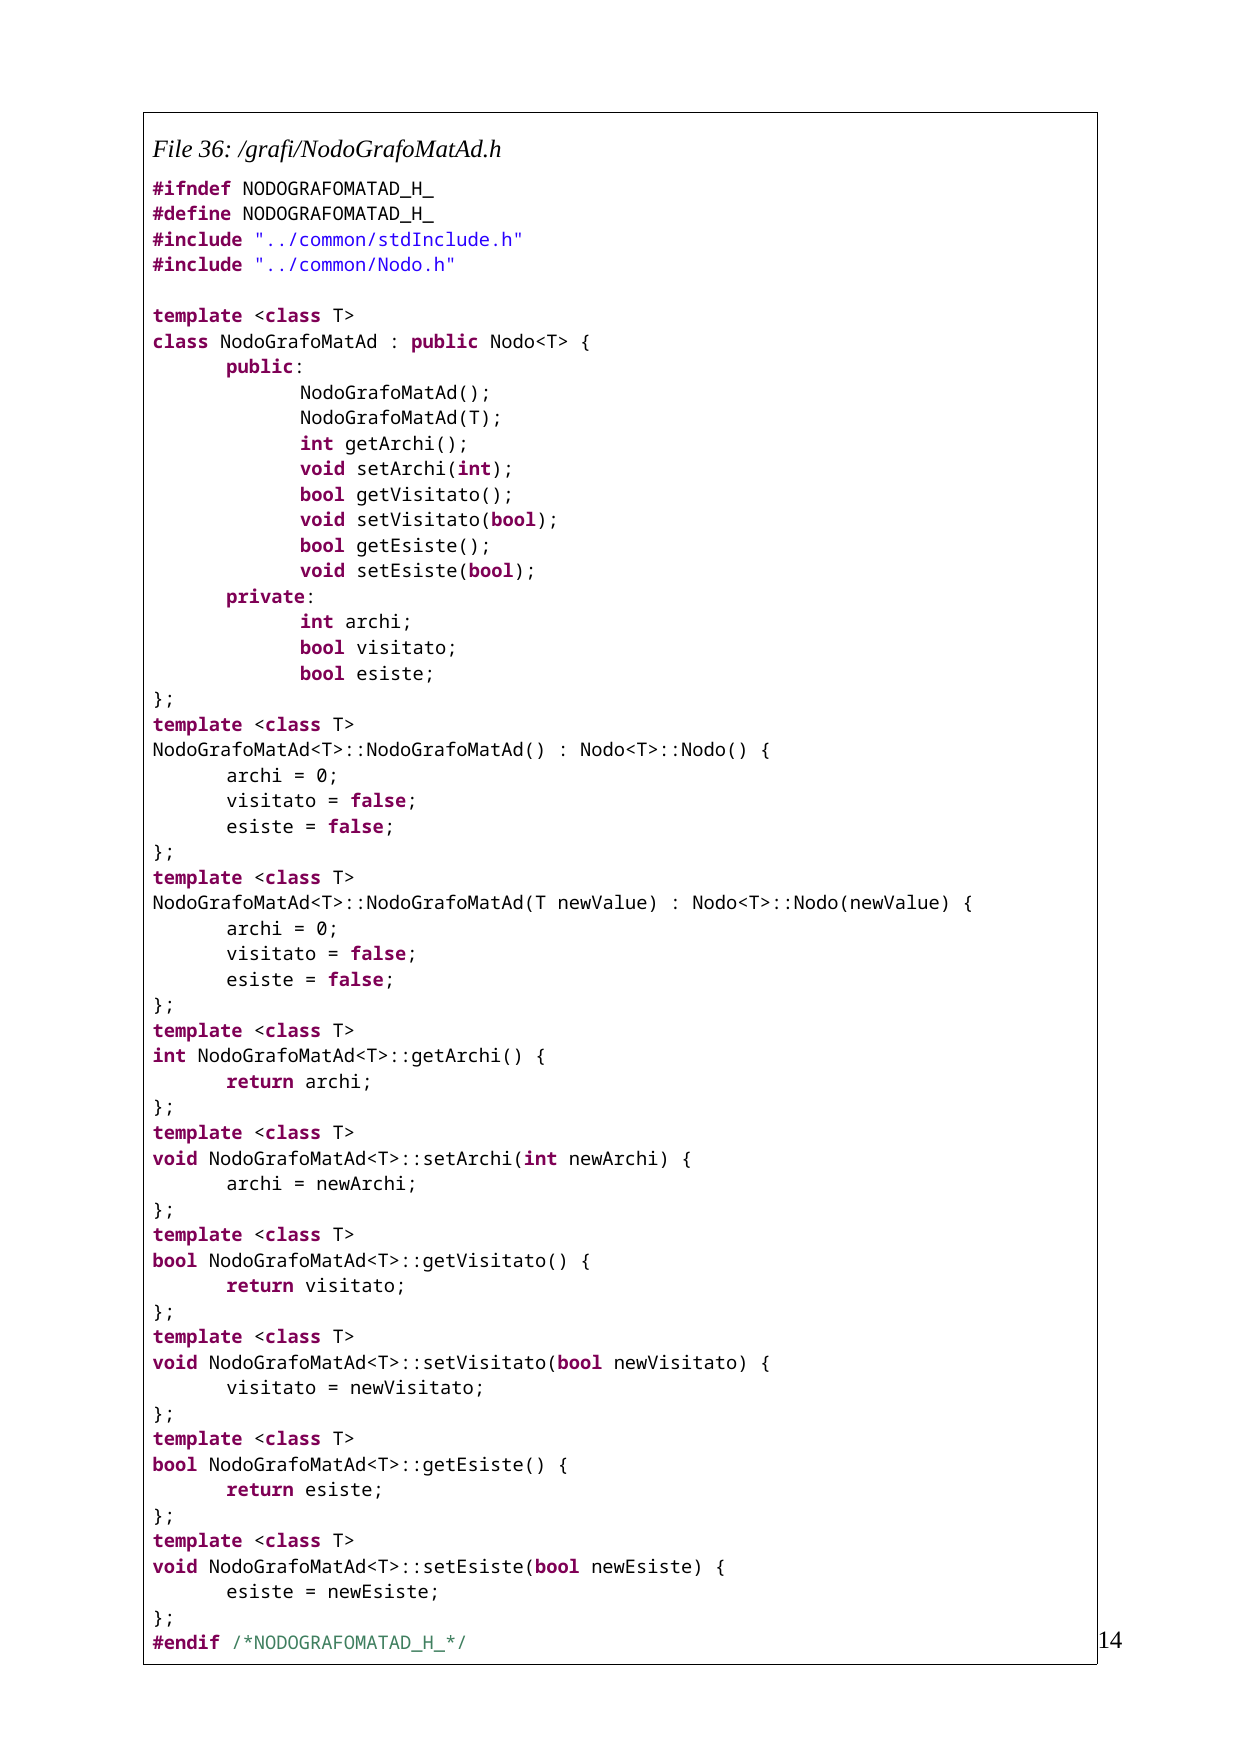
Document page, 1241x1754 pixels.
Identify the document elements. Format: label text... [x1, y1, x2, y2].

text #define NODOGRAFOMATAD_H_ [152, 201, 1088, 226]
text template <class T> [152, 1323, 1088, 1349]
text }; [152, 992, 1088, 1017]
text template <class T> [152, 1017, 1088, 1043]
text visitato = false; [152, 787, 1088, 813]
text void setEsiste(bool); [152, 558, 1088, 583]
text }; [152, 1298, 1088, 1323]
text void setVisitato(bool); [152, 507, 1088, 532]
text template <class T> [152, 864, 1088, 889]
text bool NodoGrafoMatAd<T>::getVisitato() { [152, 1247, 1088, 1272]
text template <class T> [152, 1426, 1088, 1451]
text esiste = false; [152, 813, 1088, 838]
text return esiste; [152, 1477, 1088, 1502]
text void NodoGrafoMatAd<T>::setVisitato(bool newVisitato) { [152, 1349, 1088, 1374]
text void NodoGrafoMatAd<T>::setArchi(int newArchi) { [152, 1145, 1088, 1170]
text #ifndef NODOGRAFOMATAD_H_ [152, 175, 1088, 201]
text }; [152, 1604, 1088, 1630]
text }; [152, 1094, 1088, 1119]
text }; [152, 838, 1088, 864]
text archi = newArchi; [152, 1170, 1088, 1196]
text class NodoGrafoMatAd : public Nodo<T> { [152, 328, 1088, 354]
text #endif /*NODOGRAFOMATAD_H_*/ [152, 1630, 1088, 1655]
text visitato = false; [152, 941, 1088, 966]
text public: [152, 354, 1088, 379]
text visitato = newVisitato; [152, 1374, 1088, 1400]
text bool visitato; [152, 634, 1088, 660]
text return archi; [152, 1068, 1088, 1094]
text void NodoGrafoMatAd<T>::setEsiste(bool newEsiste) { [152, 1553, 1088, 1579]
text NodoGrafoMatAd(); [152, 379, 1088, 405]
text template <class T> [152, 1119, 1088, 1145]
text void setArchi(int); [152, 456, 1088, 481]
text }; [152, 685, 1088, 711]
text int getArchi(); [152, 430, 1088, 456]
text archi = 0; [152, 762, 1088, 787]
text #include "../common/Nodo.h" [152, 252, 1088, 277]
text template <class T> [152, 1221, 1088, 1247]
text archi = 0; [152, 915, 1088, 941]
text esiste = false; [152, 966, 1088, 992]
text return visitato; [152, 1272, 1088, 1298]
text bool esiste; [152, 660, 1088, 685]
text int archi; [152, 609, 1088, 634]
text bool getVisitato(); [152, 481, 1088, 507]
text bool NodoGrafoMatAd<T>::getEsiste() { [152, 1451, 1088, 1477]
text File 36: /grafi/NodoGrafoMatAd.h [152, 134, 1088, 162]
text NodoGrafoMatAd(T); [152, 405, 1088, 430]
text }; [152, 1400, 1088, 1426]
text esiste = newEsiste; [152, 1579, 1088, 1604]
text private: [152, 583, 1088, 609]
text }; [152, 1196, 1088, 1221]
text int NodoGrafoMatAd<T>::getArchi() { [152, 1043, 1088, 1068]
text NodoGrafoMatAd<T>::NodoGrafoMatAd(T newValue) : Nodo<T>::Nodo(newValue) { [152, 889, 1088, 915]
text template <class T> [152, 303, 1088, 328]
text }; [152, 1502, 1088, 1528]
text template <class T> [152, 1528, 1088, 1553]
text #include "../common/stdInclude.h" [152, 226, 1088, 252]
text bool getEsiste(); [152, 532, 1088, 558]
text NodoGrafoMatAd<T>::NodoGrafoMatAd() : Nodo<T>::Nodo() { [152, 736, 1088, 762]
text template <class T> [152, 711, 1088, 736]
